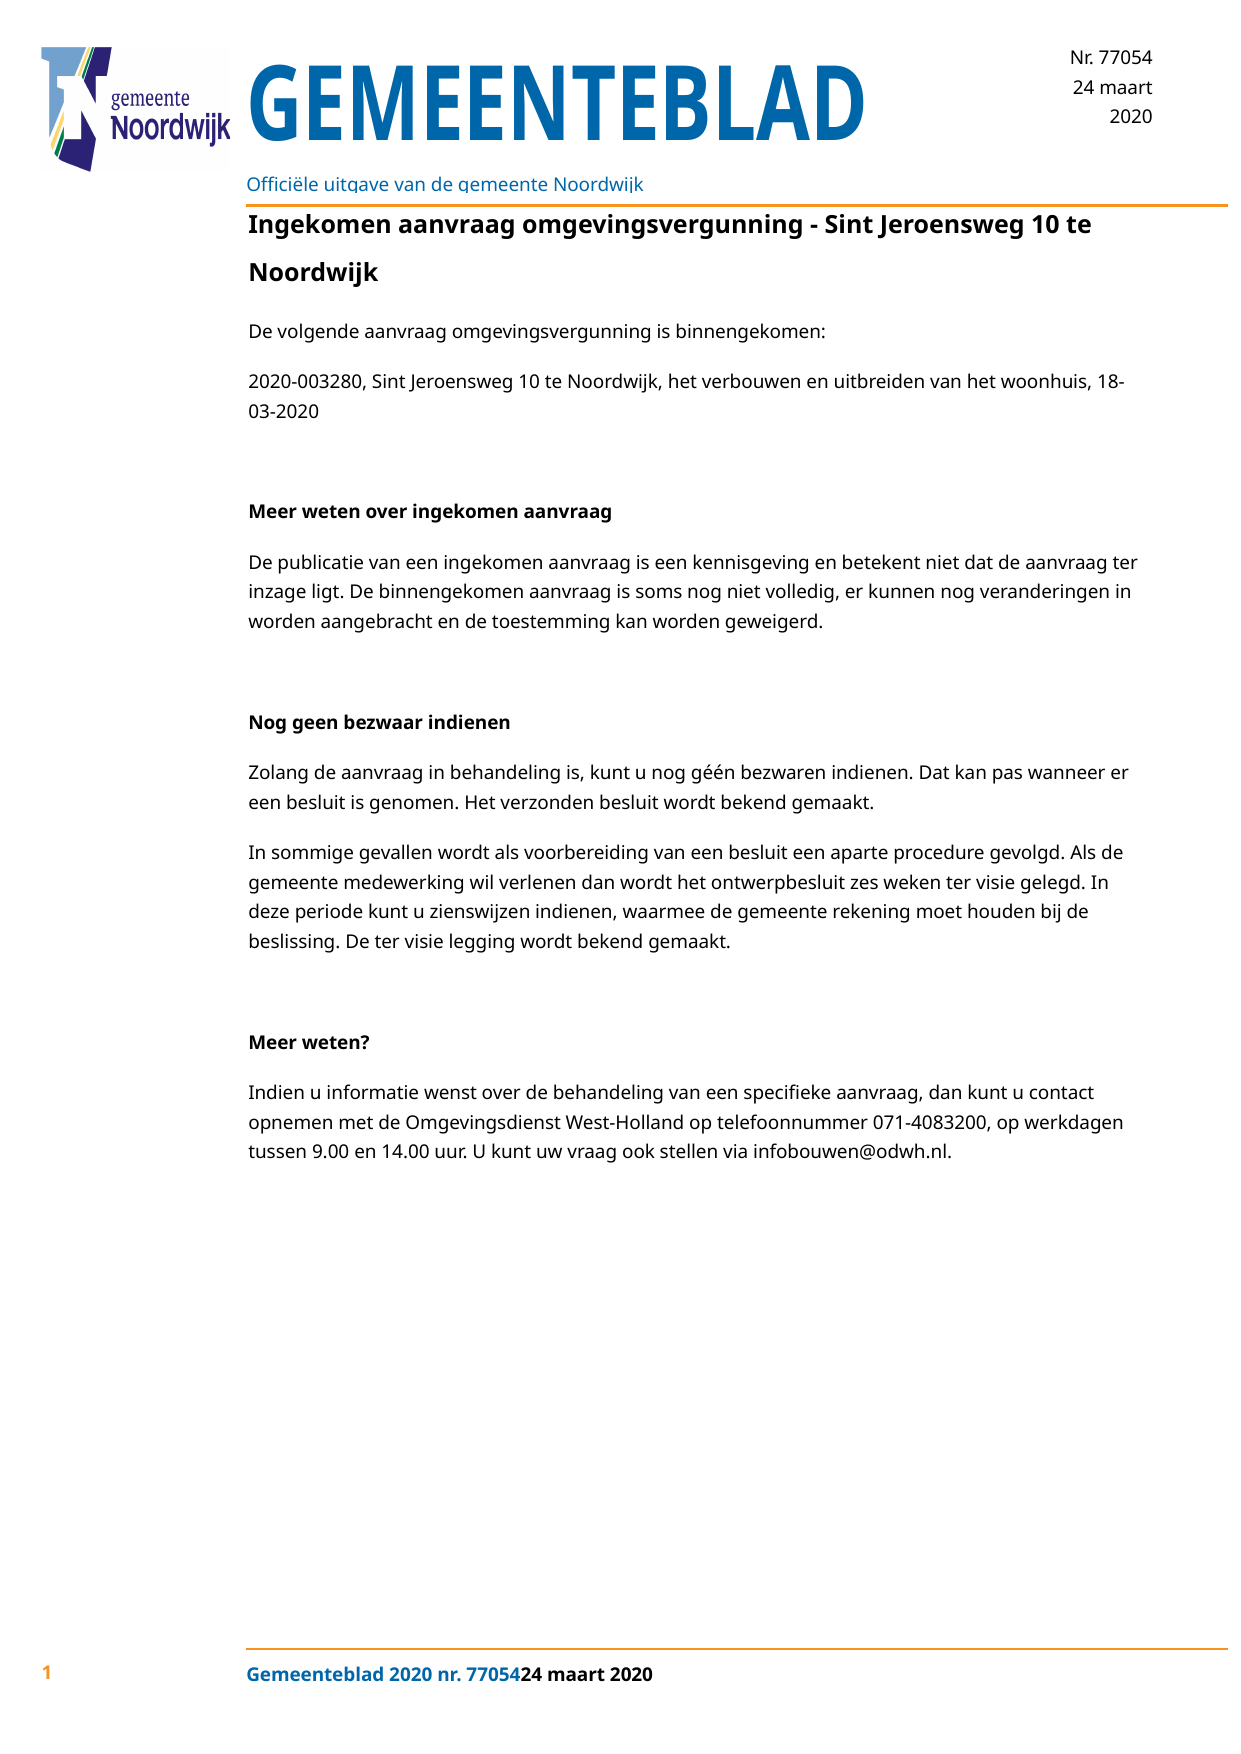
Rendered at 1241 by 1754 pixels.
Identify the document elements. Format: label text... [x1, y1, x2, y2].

text Meer weten over ingekomen aanvraag [248, 499, 1152, 524]
text Indien u informatie wenst over de behandeling van een specifieke aanvraag, dan kunt u contact opnemen met de Omgevingsdienst West-Holland op telefoonnummer 071-4083200, op werkdagen tussen 9.00 en 14.00 uur. U kunt uw vraag ook stellen via infobouwen@odwh.nl. [248, 1079, 1152, 1164]
picture [41, 47, 231, 172]
text Nog geen bezwaar indienen [248, 709, 1152, 735]
text Ingekomen aanvraag omgevingsvergunning - Sint Jeroensweg 10 te Noordwijk [248, 207, 1152, 288]
text In sommige gevallen wordt als voorbereiding van een besluit een aparte procedure gevolgd. Als de gemeente medewerking wil verlenen dan wordt het ontwerpbesluit zes weken ter visie gelegd. In deze periode kunt u zienswijzen indienen, waarmee de gemeente rekening moet houden bij de beslissing. De ter visie legging wordt bekend gemaakt. [248, 839, 1152, 954]
text Meer weten? [248, 1029, 1152, 1055]
text Zolang de aanvraag in behandeling is, kunt u nog géén bezwaren indienen. Dat kan pas wanneer er een besluit is genomen. Het verzonden besluit wordt bekend gemaakt. [248, 759, 1152, 815]
text 2020-003280, Sint Jeroensweg 10 te Noordwijk, het verbouwen en uitbreiden van het woonhuis, 18-03-2020 [248, 368, 1152, 424]
text De publicatie van een ingekomen aanvraag is een kennisgeving en betekent niet dat de aanvraag ter inzage ligt. De binnengekomen aanvraag is soms nog niet volledig, er kunnen nog veranderingen in worden aangebracht en de toestemming kan worden geweigerd. [248, 549, 1152, 634]
text De volgende aanvraag omgevingsvergunning is binnengekomen: [248, 318, 1152, 344]
